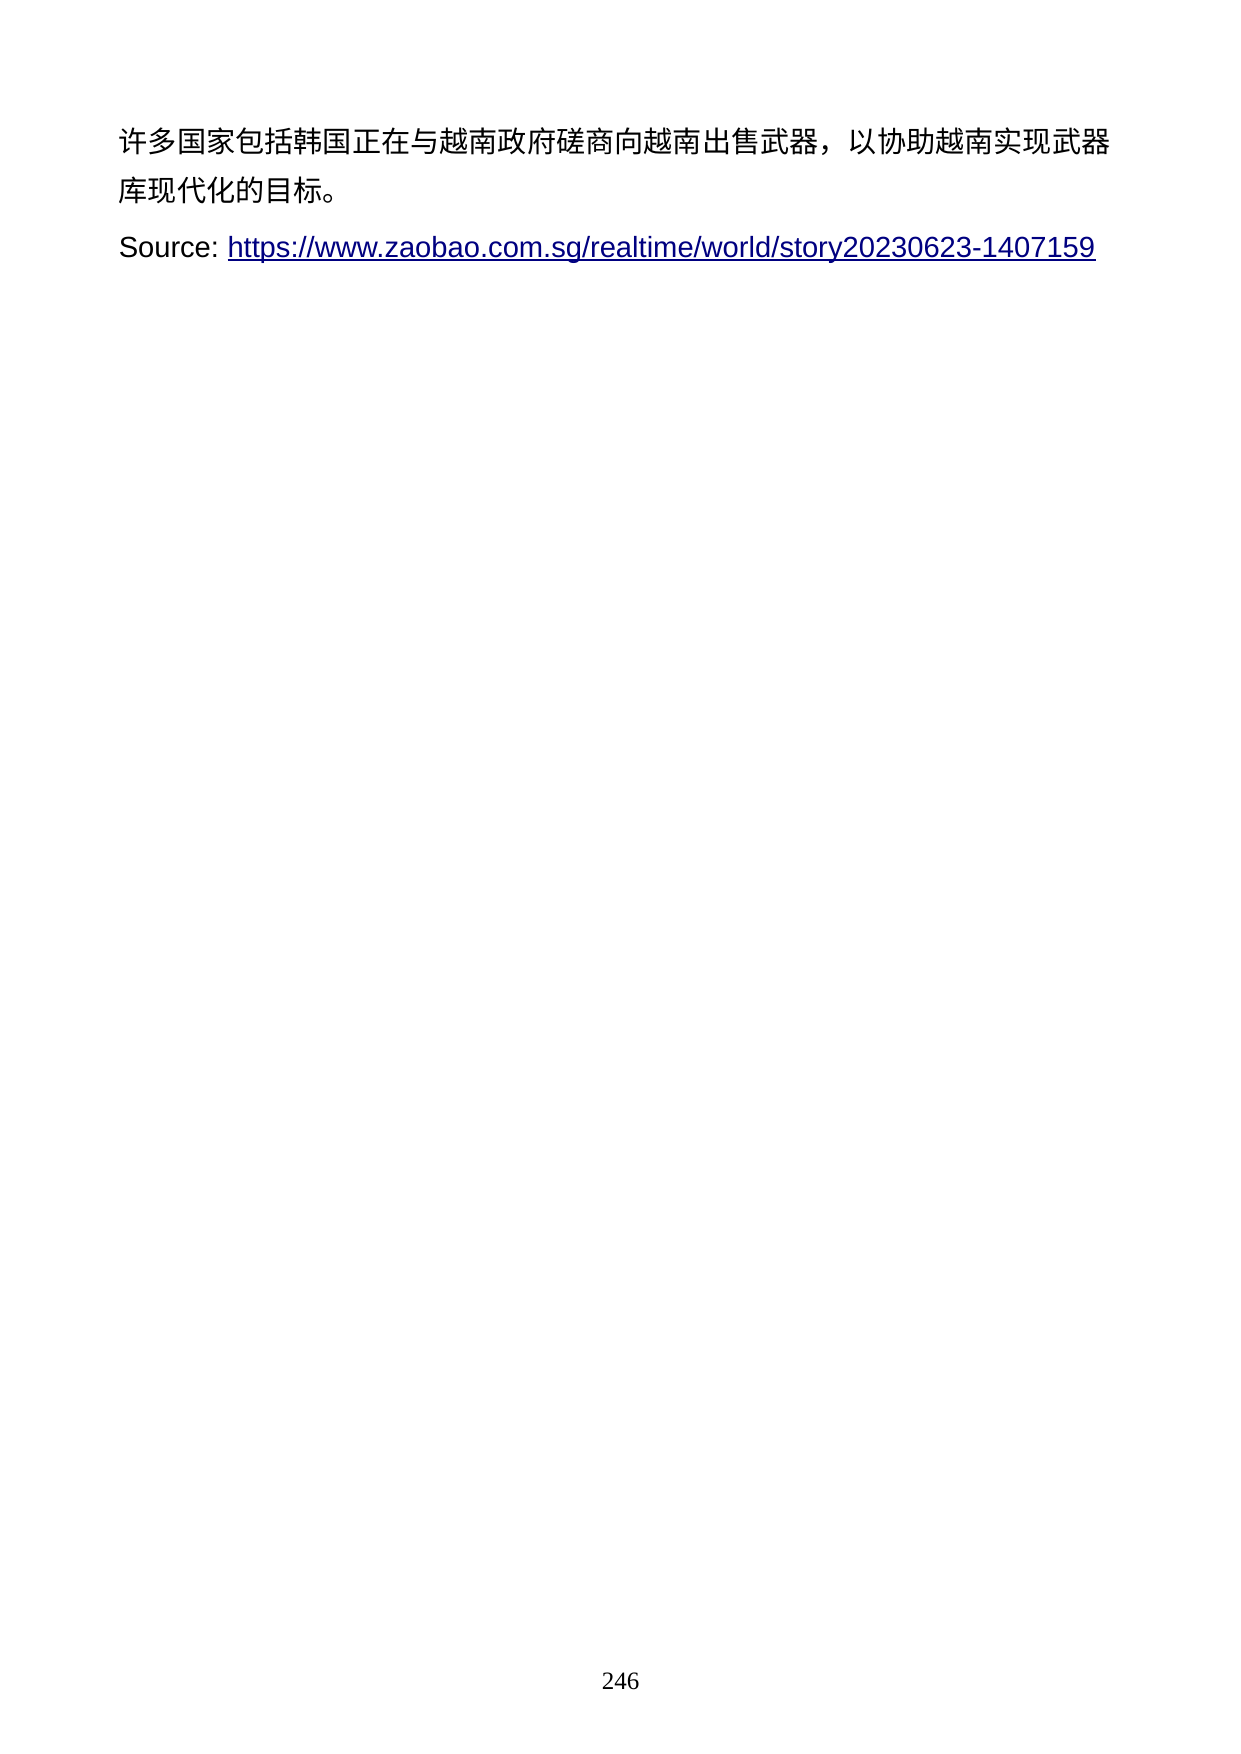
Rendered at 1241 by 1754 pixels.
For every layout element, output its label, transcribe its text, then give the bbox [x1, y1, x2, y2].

text Source: https://www.zaobao.com.sg/realtime/world/story20230623-1407159 [118, 230, 1122, 264]
text 许多国家包括韩国正在与越南政府磋商向越南出售武器，以协助越南实现武器库现代化的目标。 [118, 118, 1122, 209]
